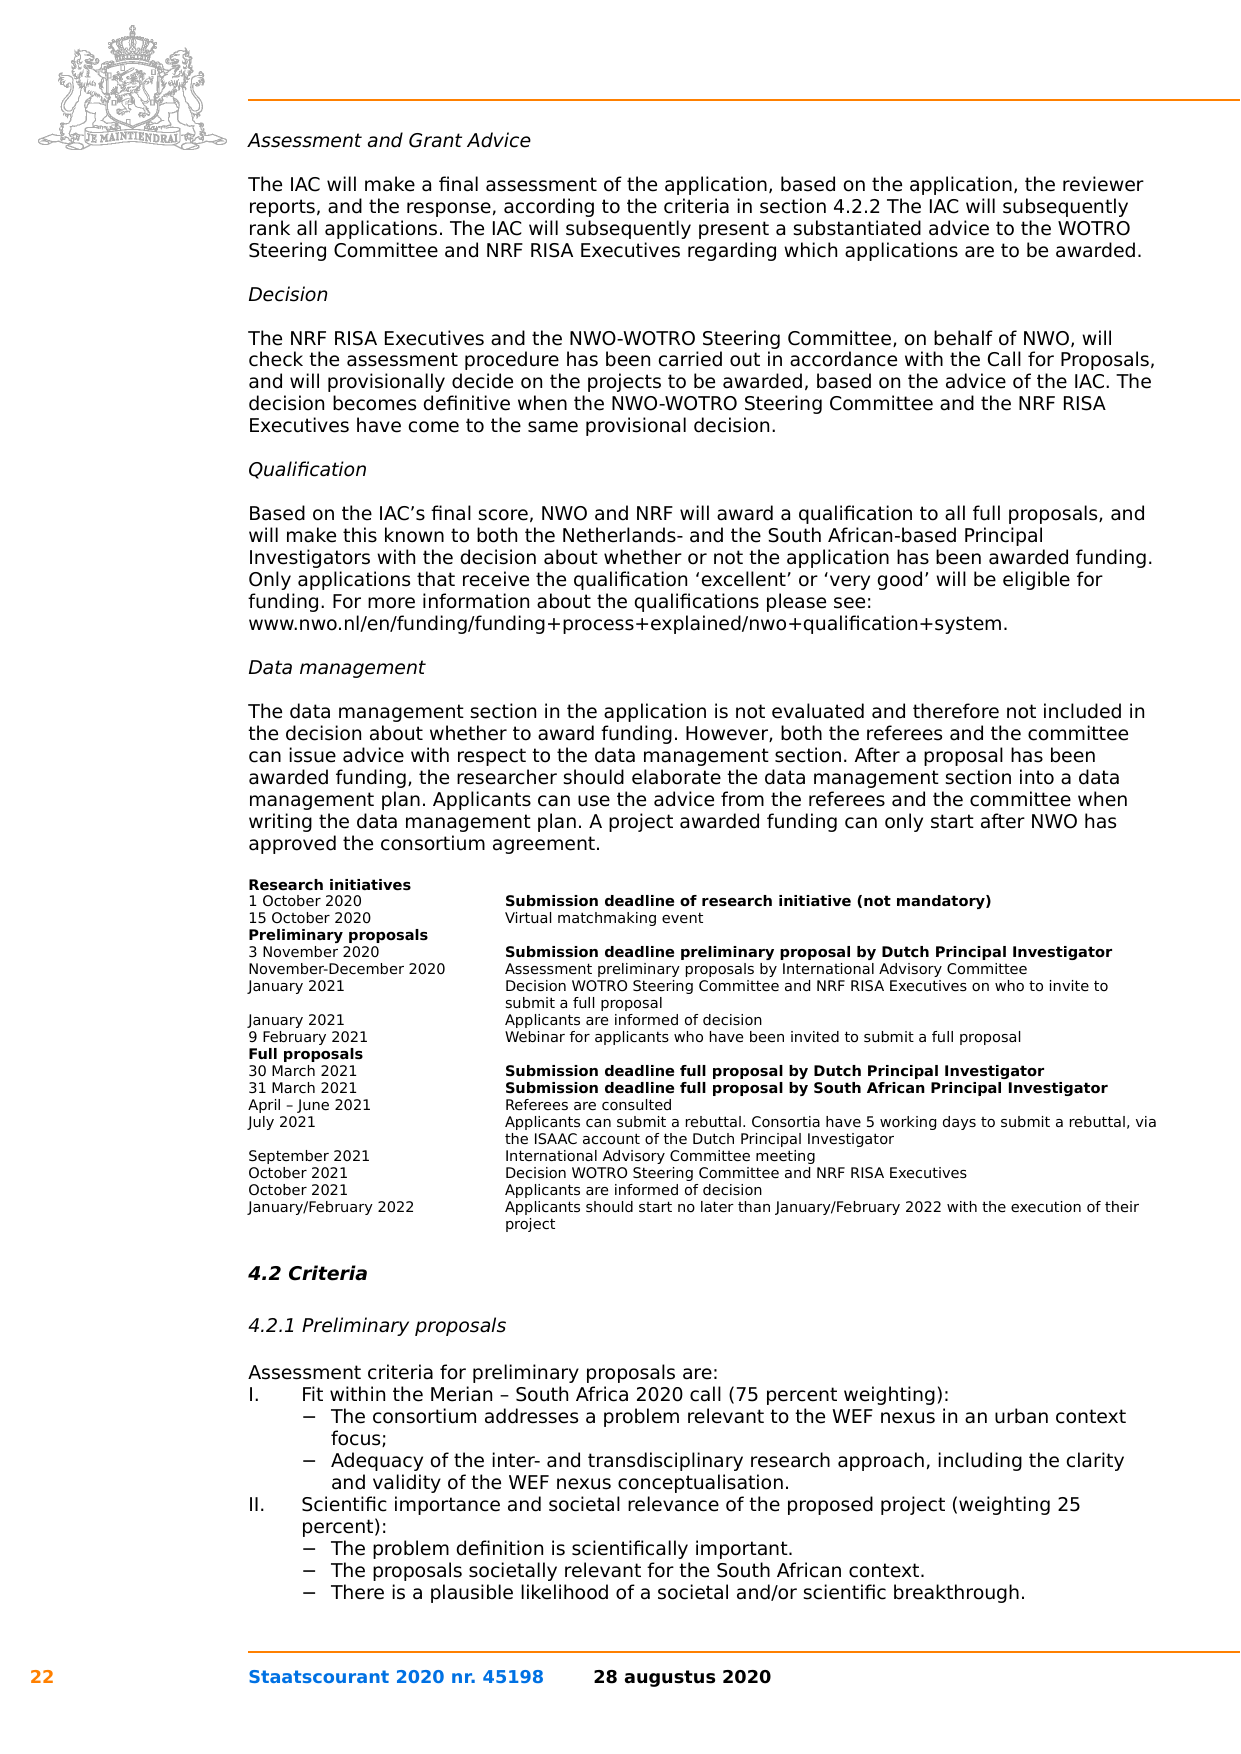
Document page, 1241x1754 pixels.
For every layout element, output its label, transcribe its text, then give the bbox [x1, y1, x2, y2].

subtitle 4.2 Criteria [248, 1263, 1163, 1285]
table_cell Referees are consulted [499, 1097, 1163, 1114]
text − The consortium addresses a problem relevant to the WEF nexus in an urban context focus; [301, 1406, 1163, 1450]
table_cell January 2021 [248, 978, 499, 1012]
table_cell Assessment preliminary proposals by International Advisory Committee [499, 961, 1163, 978]
table_cell 3 November 2020 [248, 944, 499, 961]
text Assessment criteria for preliminary proposals are: [248, 1362, 1163, 1384]
table_cell Submission deadline full proposal by South African Principal Investigator [499, 1080, 1163, 1097]
table_cell Submission deadline preliminary proposal by Dutch Principal Investigator [499, 944, 1163, 961]
table_cell [499, 927, 1163, 944]
table_cell Decision WOTRO Steering Committee and NRF RISA Executives [499, 1165, 1163, 1182]
text − The problem definition is scientifically important. [301, 1538, 1163, 1560]
table_cell Preliminary proposals [248, 927, 499, 944]
table_cell [499, 1046, 1163, 1063]
table_cell July 2021 [248, 1114, 499, 1148]
table_header [499, 876, 1163, 893]
table_cell 9 February 2021 [248, 1029, 499, 1046]
table_cell 30 March 2021 [248, 1063, 499, 1080]
text Based on the IAC’s final score, NWO and NRF will award a qualification to all full proposals, and will make this known to both the Netherlands- and the South African-based Principal Investigators with the decision about whether or not the application has been awarded funding. Only applications that receive the qualification ‘excellent’ or ‘very good’ will be eligible for funding. For more information about the qualifications please see: www.nwo.nl/en/funding/funding+process+explained/nwo+qualification+system. [248, 503, 1163, 635]
text − The proposals societally relevant for the South African context. [301, 1560, 1163, 1582]
table_cell Decision WOTRO Steering Committee and NRF RISA Executives on who to invite to submit a full proposal [499, 978, 1163, 1012]
subtitle Data management [248, 657, 1163, 679]
subtitle Qualification [248, 459, 1163, 481]
table_cell Virtual matchmaking event [499, 910, 1163, 927]
table_cell January 2021 [248, 1012, 499, 1029]
table_cell April – June 2021 [248, 1097, 499, 1114]
table_cell November-December 2020 [248, 961, 499, 978]
table_cell September 2021 [248, 1148, 499, 1165]
table_cell Submission deadline of research initiative (not mandatory) [499, 893, 1163, 910]
table_cell 31 March 2021 [248, 1080, 499, 1097]
text II. Scientific importance and societal relevance of the proposed project (weighting 25 percent): [248, 1494, 1163, 1538]
subtitle Assessment and Grant Advice [248, 130, 1163, 152]
table_cell Submission deadline full proposal by Dutch Principal Investigator [499, 1063, 1163, 1080]
text The NRF RISA Executives and the NWO-WOTRO Steering Committee, on behalf of NWO, will check the assessment procedure has been carried out in accordance with the Call for Proposals, and will provisionally decide on the projects to be awarded, based on the advice of the IAC. The decision becomes definitive when the NWO-WOTRO Steering Committee and the NRF RISA Executives have come to the same provisional decision. [248, 327, 1163, 437]
table_cell International Advisory Committee meeting [499, 1148, 1163, 1165]
subtitle Decision [248, 283, 1163, 306]
table_cell January/February 2022 [248, 1199, 499, 1233]
table_cell Full proposals [248, 1046, 499, 1063]
text The IAC will make a final assessment of the application, based on the application, the reviewer reports, and the response, according to the criteria in section 4.2.2 The IAC will subsequently rank all applications. The IAC will subsequently present a substantiated advice to the WOTRO Steering Committee and NRF RISA Executives regarding which applications are to be awarded. [248, 174, 1163, 262]
table_cell Applicants should start no later than January/February 2022 with the execution of their project [499, 1199, 1163, 1233]
table_cell 1 October 2020 [248, 893, 499, 910]
table_header Research initiatives [248, 876, 499, 893]
table_cell October 2021 [248, 1182, 499, 1199]
table_cell 15 October 2020 [248, 910, 499, 927]
text The data management section in the application is not evaluated and therefore not included in the decision about whether to award funding. However, both the referees and the committee can issue advice with respect to the data management section. After a proposal has been awarded funding, the researcher should elaborate the data management section into a data management plan. Applicants can use the advice from the referees and the committee when writing the data management plan. A project awarded funding can only start after NWO has approved the consortium agreement. [248, 701, 1163, 854]
table_cell Applicants can submit a rebuttal. Consortia have 5 working days to submit a rebuttal, via the ISAAC account of the Dutch Principal Investigator [499, 1114, 1163, 1148]
table_cell Applicants are informed of decision [499, 1012, 1163, 1029]
text I. Fit within the Merian – South Africa 2020 call (75 percent weighting): [248, 1384, 1163, 1406]
text − There is a plausible likelihood of a societal and/or scientific breakthrough. [301, 1582, 1163, 1604]
table_cell October 2021 [248, 1165, 499, 1182]
text − Adequacy of the inter- and transdisciplinary research approach, including the clarity and validity of the WEF nexus conceptualisation. [301, 1450, 1163, 1494]
table_cell Webinar for applicants who have been invited to submit a full proposal [499, 1029, 1163, 1046]
picture [38, 25, 227, 150]
table_cell Applicants are informed of decision [499, 1182, 1163, 1199]
subtitle 4.2.1 Preliminary proposals [248, 1315, 1163, 1337]
